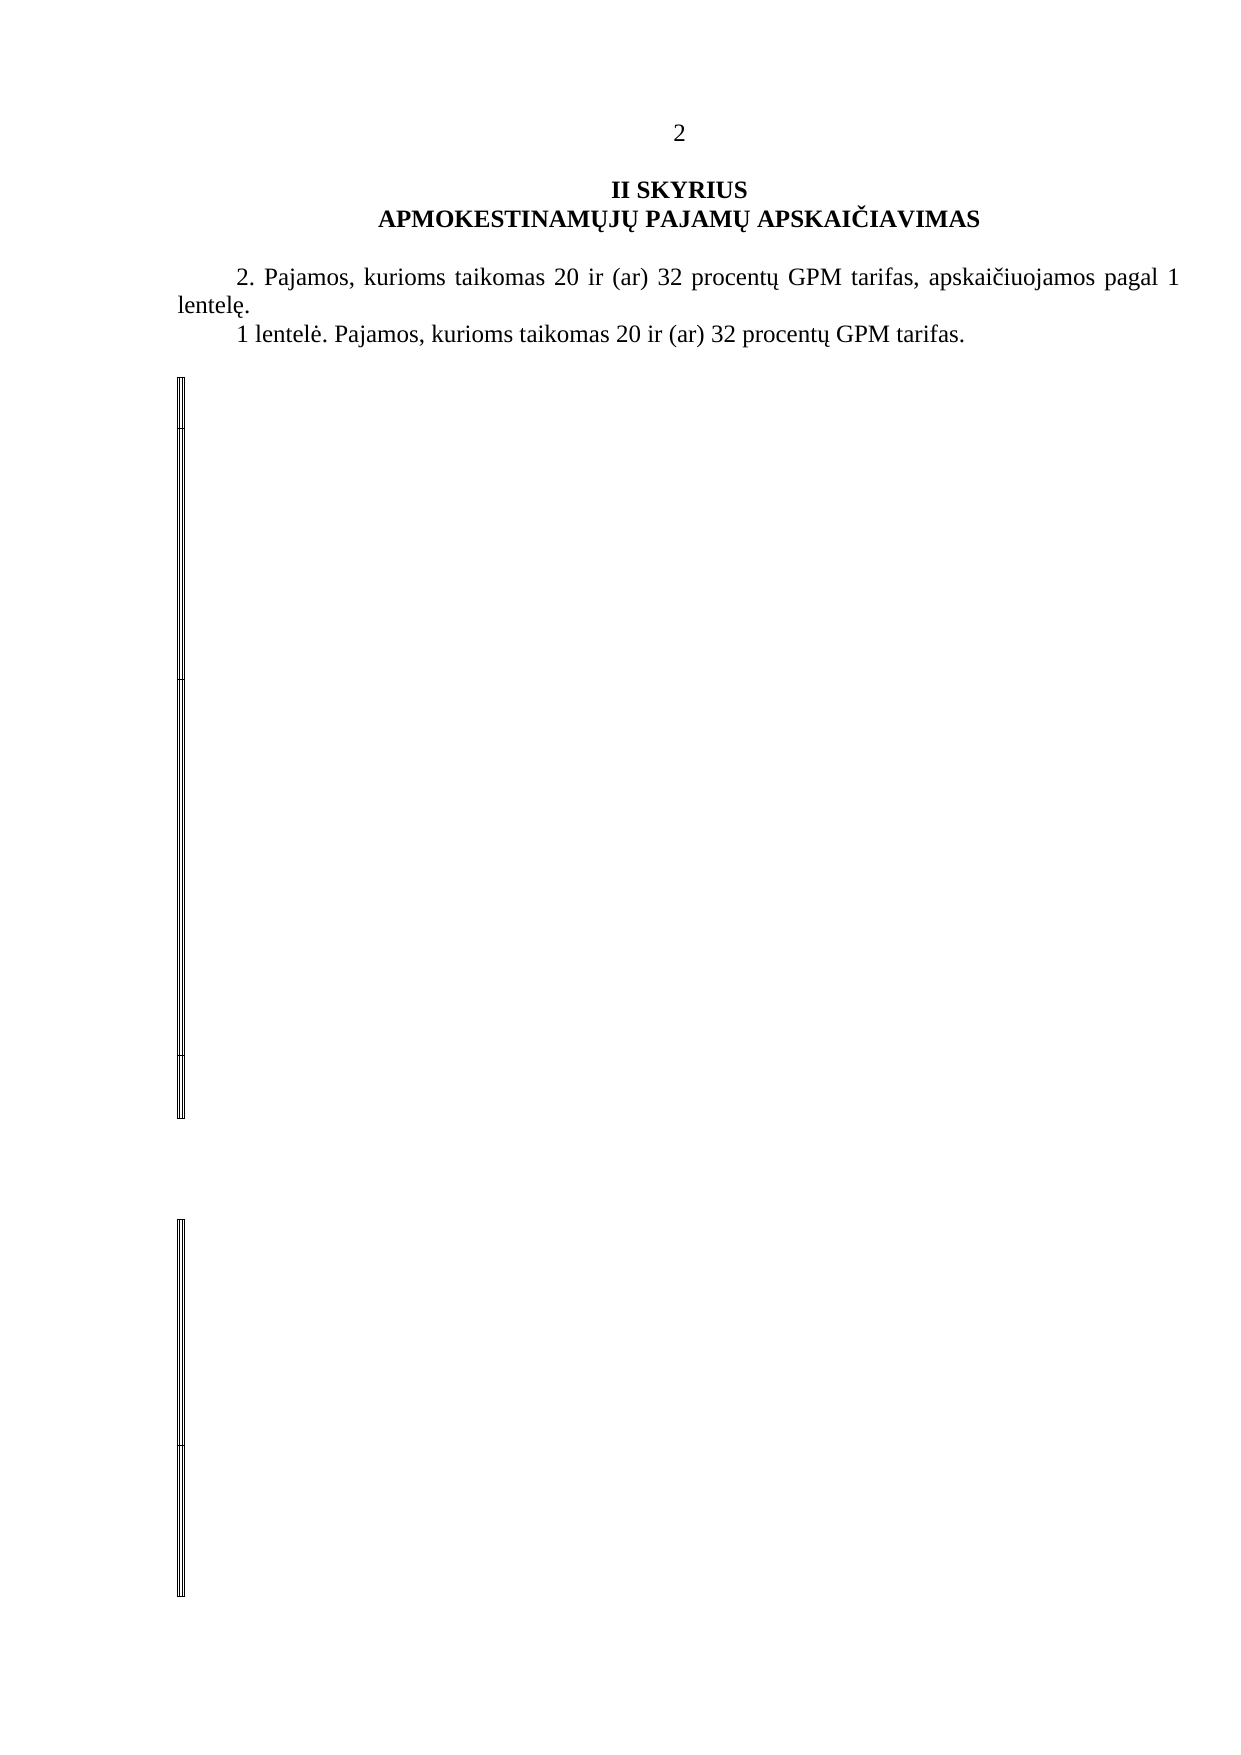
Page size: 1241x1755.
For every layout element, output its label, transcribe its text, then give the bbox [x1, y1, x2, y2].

text 2. Pajamos, kurioms taikomas 20 ir (ar) 32 procentų GPM tarifas, apskaičiuojamos pagal 1 lentelę. [177, 262, 1181, 319]
text APMOKESTINAMŲJŲ PAJAMŲ APSKAIČIAVIMAS [177, 204, 1181, 233]
text 1 lentelė. Pajamos, kurioms taikomas 20 ir (ar) 32 procentų GPM tarifas. [177, 319, 1181, 348]
text II SKYRIUS [177, 176, 1181, 204]
